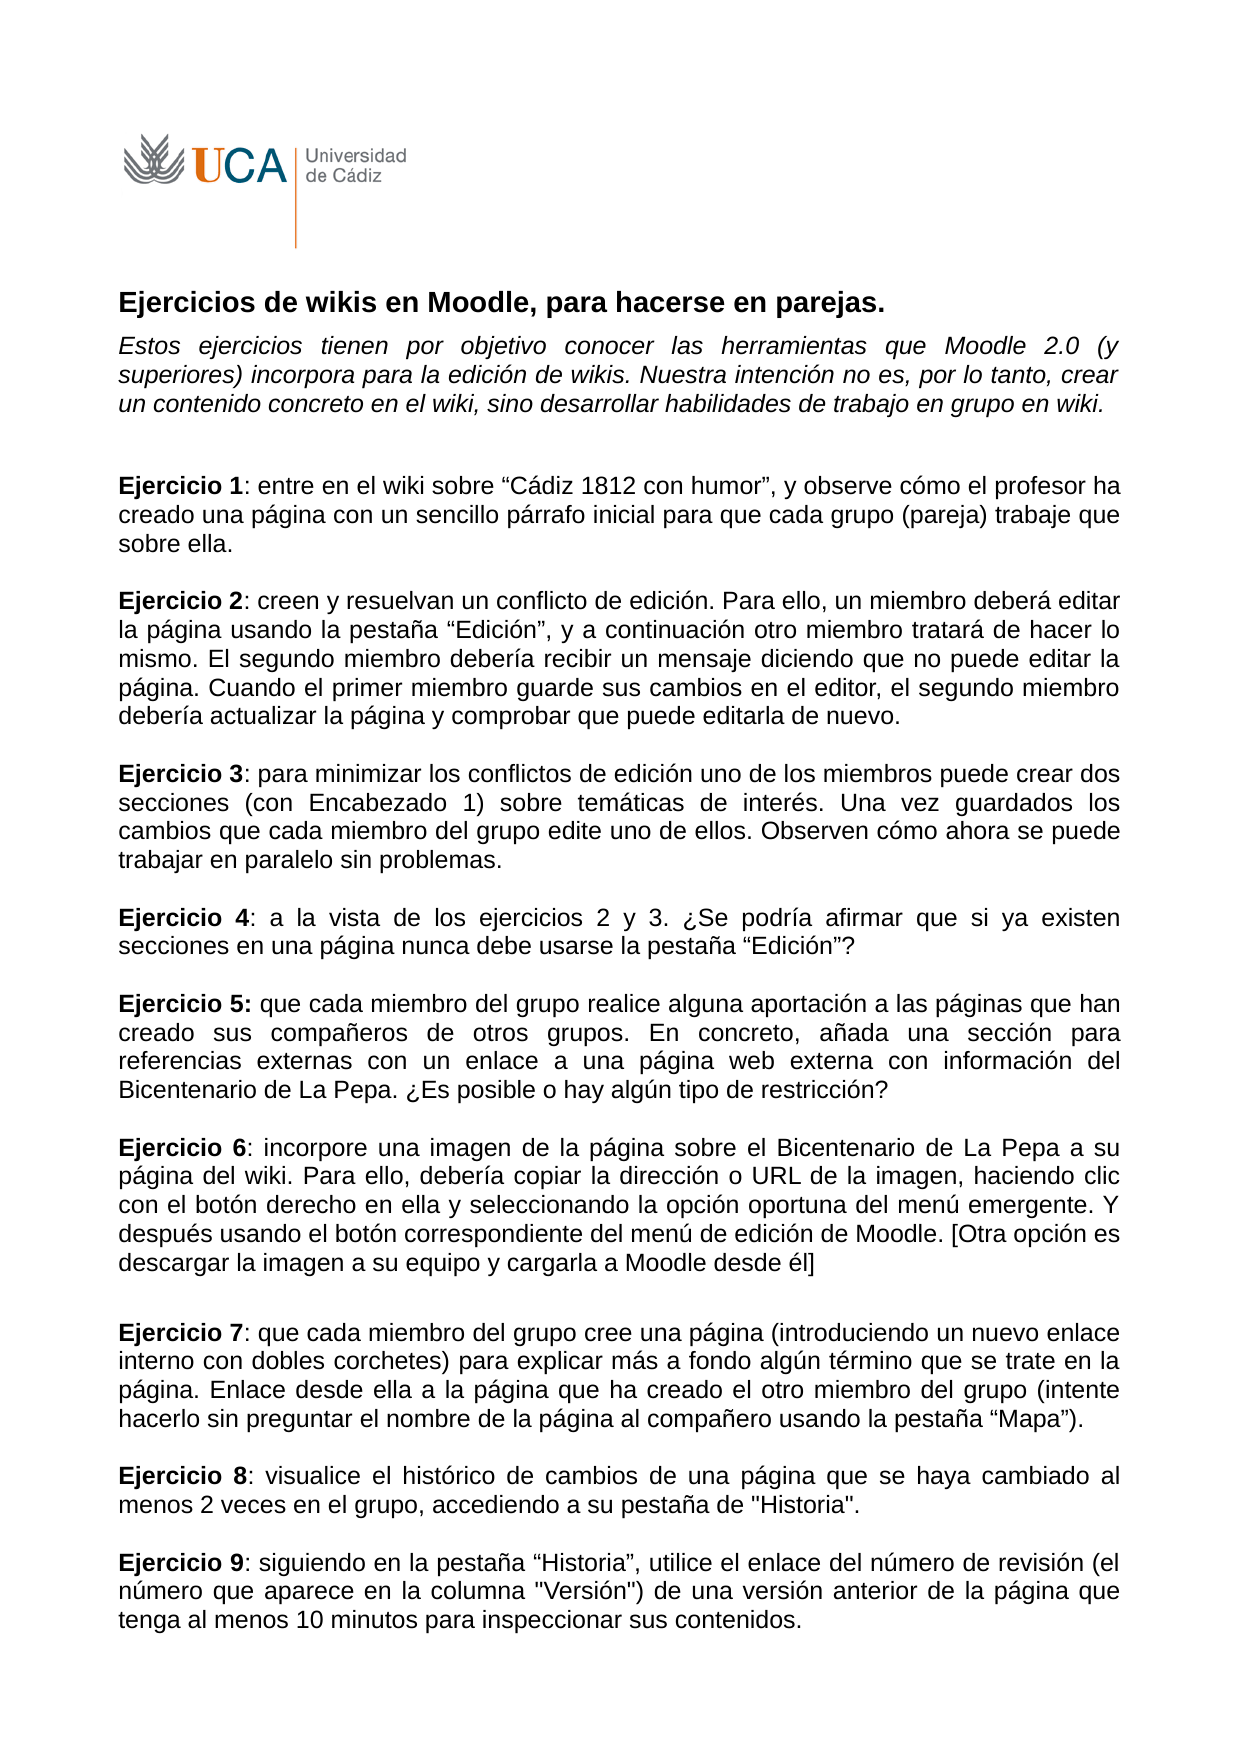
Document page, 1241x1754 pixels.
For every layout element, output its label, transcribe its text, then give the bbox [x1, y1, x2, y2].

text Ejercicio 6: incorpore una imagen de la página sobre el Bicentenario de La Pepa a su página del wiki. Para ello, debería copiar la dirección o URL de la imagen, haciendo clic con el botón derecho en ella y seleccionando la opción oportuna del menú emergente. Y después usando el botón correspondiente del menú de edición de Moodle. [Otra opción es descargar la imagen a su equipo y cargarla a Moodle desde él] [118, 1132, 1122, 1276]
text Ejercicio 4: a la vista de los ejercicios 2 y 3. ¿Se podría afirmar que si ya existen secciones en una página nunca debe usarse la pestaña “Edición”? [118, 902, 1122, 960]
text Estos ejercicios tienen por objetivo conocer las herramientas que Moodle 2.0 (y superiores) incorpora para la edición de wikis. Nuestra intención no es, por lo tanto, crear un contenido concreto en el wiki, sino desarrollar habilidades de trabajo en grupo en wiki. [118, 331, 1122, 417]
subtitle Ejercicios de wikis en Moodle, para hacerse en parejas. [118, 285, 1122, 319]
picture [121, 128, 411, 255]
text Ejercicio 5: que cada miembro del grupo realice alguna aportación a las páginas que han creado sus compañeros de otros grupos. En concreto, añada una sección para referencias externas con un enlace a una página web externa con información del Bicentenario de La Pepa. ¿Es posible o hay algún tipo de restricción? [118, 989, 1122, 1104]
text Ejercicio 8: visualice el histórico de cambios de una página que se haya cambiado al menos 2 veces en el grupo, accediendo a su pestaña de "Historia". [118, 1461, 1122, 1519]
text Ejercicio 1: entre en el wiki sobre “Cádiz 1812 con humor”, y observe cómo el profesor ha creado una página con un sencillo párrafo inicial para que cada grupo (pareja) trabaje que sobre ella. [118, 471, 1122, 557]
text Ejercicio 2: creen y resuelvan un conflicto de edición. Para ello, un miembro deberá editar la página usando la pestaña “Edición”, y a continuación otro miembro tratará de hacer lo mismo. El segundo miembro debería recibir un mensaje diciendo que no puede editar la página. Cuando el primer miembro guarde sus cambios en el editor, el segundo miembro debería actualizar la página y comprobar que puede editarla de nuevo. [118, 586, 1122, 730]
text Ejercicio 7: que cada miembro del grupo cree una página (introduciendo un nuevo enlace interno con dobles corchetes) para explicar más a fondo algún término que se trate en la página. Enlace desde ella a la página que ha creado el otro miembro del grupo (intente hacerlo sin preguntar el nombre de la página al compañero usando la pestaña “Mapa”). [118, 1317, 1122, 1432]
text Ejercicio 3: para minimizar los conflictos de edición uno de los miembros puede crear dos secciones (con Encabezado 1) sobre temáticas de interés. Una vez guardados los cambios que cada miembro del grupo edite uno de ellos. Observen cómo ahora se puede trabajar en paralelo sin problemas. [118, 759, 1122, 874]
text Ejercicio 9: siguiendo en la pestaña “Historia”, utilice el enlace del número de revisión (el número que aparece en la columna "Versión") de una versión anterior de la página que tenga al menos 10 minutos para inspeccionar sus contenidos. [118, 1547, 1122, 1634]
